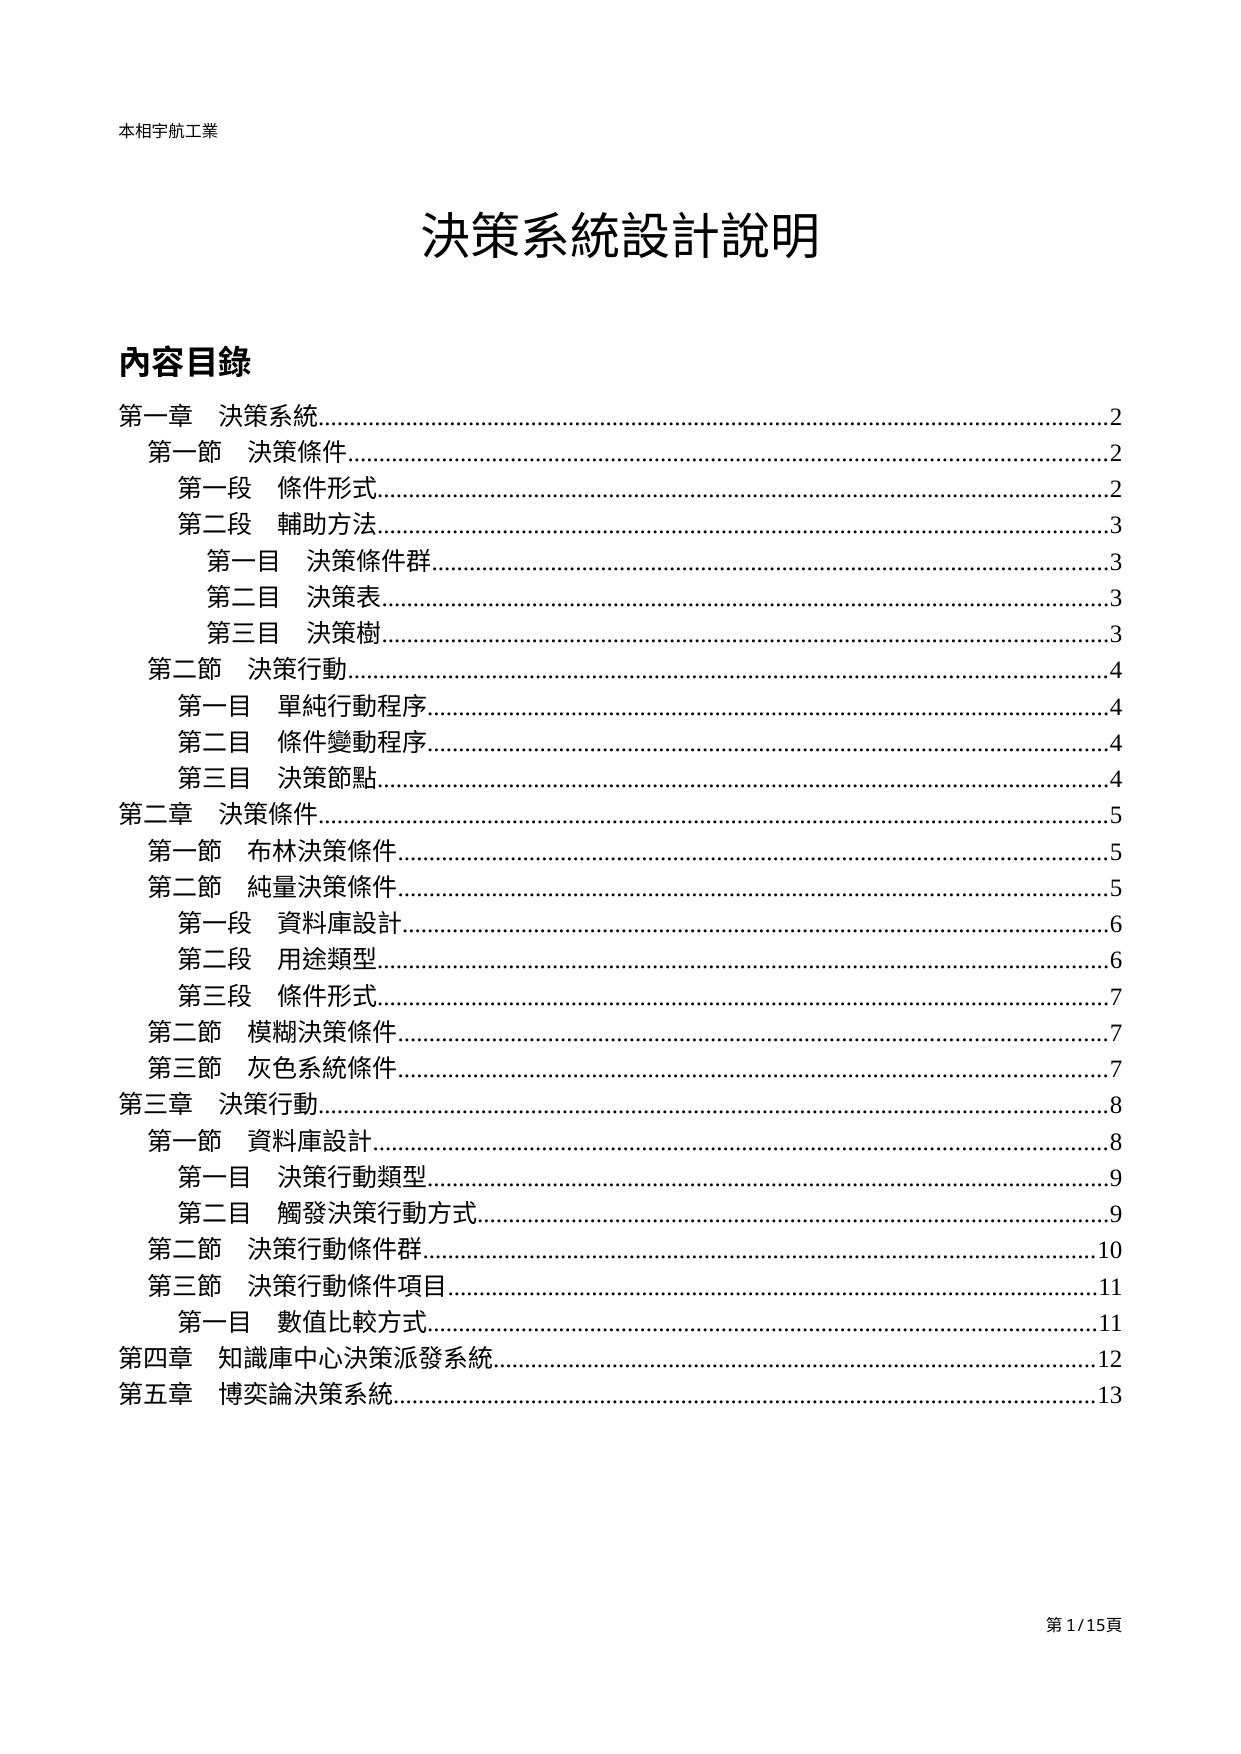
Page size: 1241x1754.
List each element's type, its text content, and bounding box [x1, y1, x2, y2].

text 第一目 單純行動程序 4 [177, 686, 1122, 722]
text 第二章 決策條件 5 [118, 795, 1122, 831]
text 第三目 決策節點 4 [177, 759, 1122, 795]
text 第二節 純量決策條件 5 [148, 867, 1122, 904]
text 第二節 決策行動 4 [148, 650, 1122, 686]
text 第二節 決策行動條件群 10 [148, 1230, 1122, 1266]
text 第一目 數值比較方式 11 [177, 1302, 1122, 1339]
text 第一目 決策行動類型 9 [177, 1157, 1122, 1194]
text 第四章 知識庫中心決策派發系統 12 [118, 1339, 1122, 1375]
text 第二目 條件變動程序 4 [177, 722, 1122, 759]
text 第二段 輔助方法 3 [177, 505, 1122, 541]
text 第三章 決策行動 8 [118, 1085, 1122, 1121]
text 第一節 資料庫設計 8 [148, 1121, 1122, 1157]
text 第三目 決策樹 3 [207, 614, 1122, 650]
text 第三節 決策行動條件項目 11 [148, 1266, 1122, 1302]
subtitle 內容目錄 [118, 335, 1122, 384]
text 第三段 條件形式 7 [177, 976, 1122, 1012]
text 第一章 決策系統 2 [118, 396, 1122, 432]
text 第五章 博奕論決策系統 13 [118, 1375, 1122, 1411]
text 第二段 用途類型 6 [177, 940, 1122, 976]
text 第三節 灰色系統條件 7 [148, 1049, 1122, 1085]
text 第一目 決策條件群 3 [207, 541, 1122, 577]
text 第二目 觸發決策行動方式 9 [177, 1194, 1122, 1230]
text 第一段 條件形式 2 [177, 469, 1122, 505]
text 第二節 模糊決策條件 7 [148, 1012, 1122, 1049]
text 第一段 資料庫設計 6 [177, 904, 1122, 940]
text 第一節 決策條件 2 [148, 432, 1122, 469]
text 第一節 布林決策條件 5 [148, 831, 1122, 867]
text 第二目 決策表 3 [207, 577, 1122, 614]
subtitle 決策系統設計說明 [118, 197, 1122, 269]
